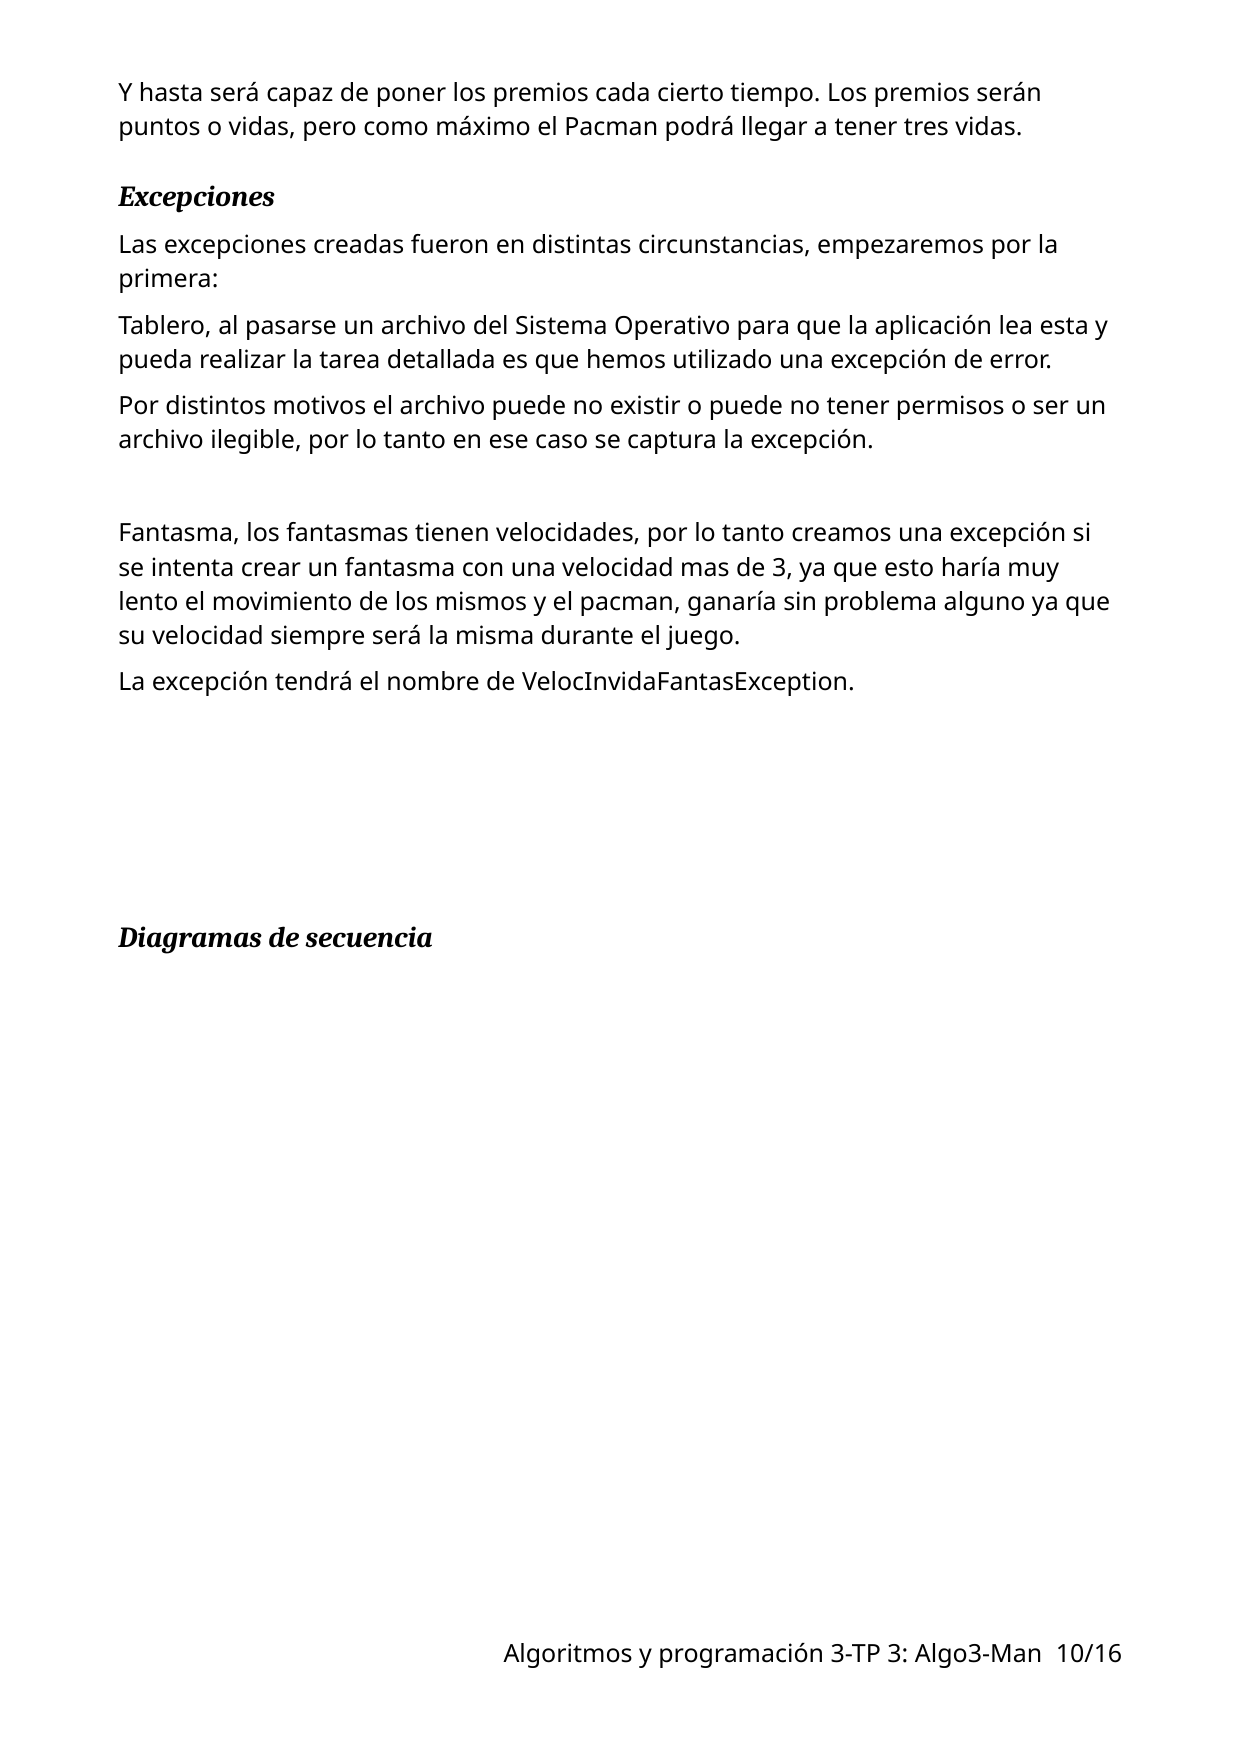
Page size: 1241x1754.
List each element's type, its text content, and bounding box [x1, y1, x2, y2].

subtitle Excepciones [118, 181, 1122, 214]
text Por distintos motivos el archivo puede no existir o puede no tener permisos o ser un archivo ilegible, por lo tanto en ese caso se captura la excepción. [118, 388, 1122, 456]
text Las excepciones creadas fueron en distintas circunstancias, empezaremos por la primera: [118, 227, 1122, 295]
text Fantasma, los fantasmas tienen velocidades, por lo tanto creamos una excepción si se intenta crear un fantasma con una velocidad mas de 3, ya que esto haría muy lento el movimiento de los mismos y el pacman, ganaría sin problema alguno ya que su velocidad siempre será la misma durante el juego. [118, 515, 1122, 651]
subtitle Diagramas de secuencia [118, 922, 1122, 955]
text Tablero, al pasarse un archivo del Sistema Operativo para que la aplicación lea esta y pueda realizar la tarea detallada es que hemos utilizado una excepción de error. [118, 307, 1122, 375]
text Y hasta será capaz de poner los premios cada cierto tiempo. Los premios serán puntos o vidas, pero como máximo el Pacman podrá llegar a tener tres vidas. [118, 75, 1122, 143]
text La excepción tendrá el nombre de VelocInvidaFantasException. [118, 664, 1122, 698]
